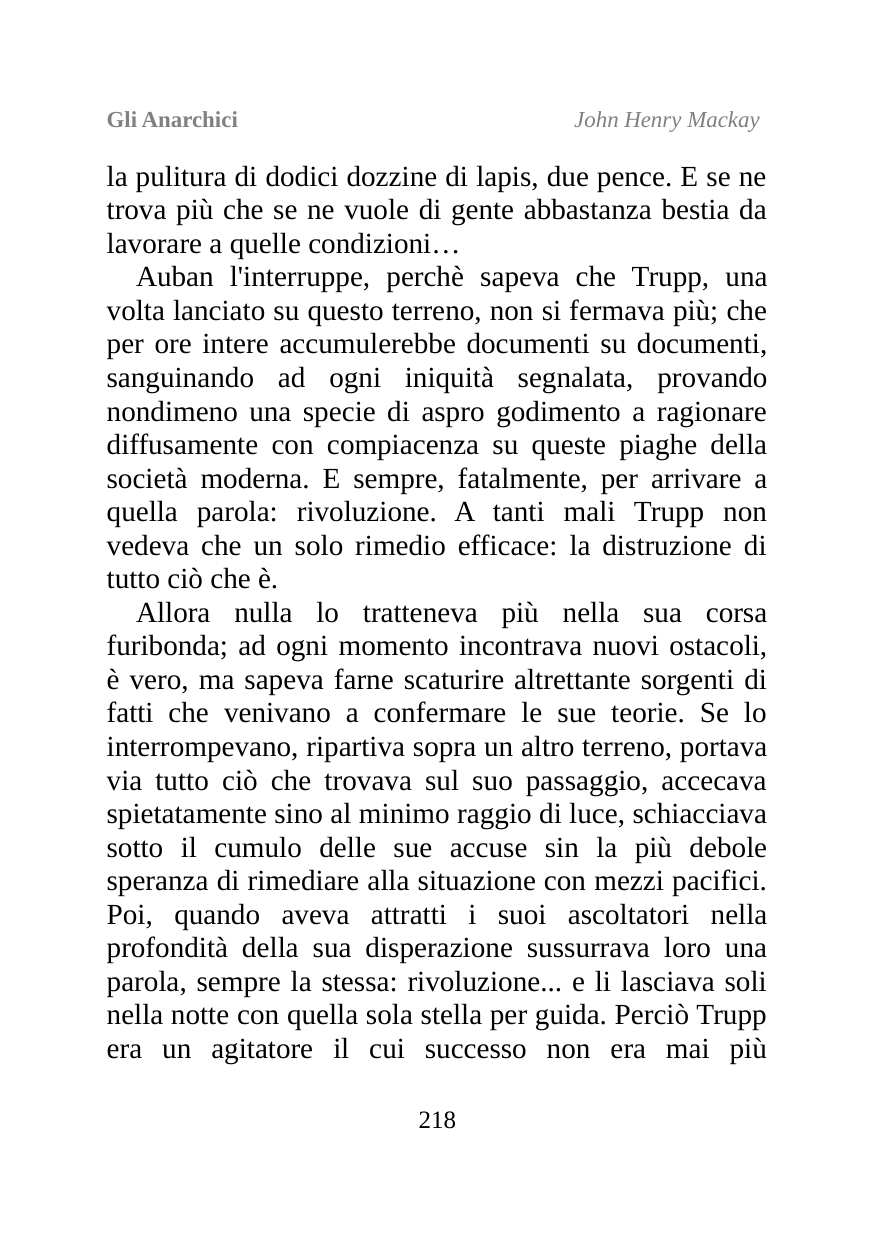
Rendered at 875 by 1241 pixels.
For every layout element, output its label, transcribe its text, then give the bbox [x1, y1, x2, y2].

text la pulitura di dodici dozzine di lapis, due pence. E se ne trova più che se ne vuole di gente abbastanza bestia da lavorare a quelle condizioni… [106, 159, 768, 259]
text Allora nulla lo tratteneva più nella sua corsa furibonda; ad ogni momento incontrava nuovi ostacoli, è vero, ma sapeva farne scaturire altrettante sorgenti di fatti che venivano a confermare le sue teorie. Se lo interrompevano, ripartiva sopra un altro terreno, portava via tutto ciò che trovava sul suo passaggio, accecava spietatamente sino al minimo raggio di luce, schiacciava sotto il cumulo delle sue accuse sin la più debole speranza di rimediare alla situazione con mezzi pacifici. Poi, quando aveva attratti i suoi ascoltatori nella profondità della sua disperazione sussurrava loro una parola, sempre la stessa: rivoluzione... e li lasciava soli nella notte con quella sola stella per guida. Perciò Trupp era un agitatore il cui successo non era mai più [106, 595, 768, 1064]
text Auban l'interruppe, perchè sapeva che Trupp, una volta lanciato su questo terreno, non si fermava più; che per ore intere accumulerebbe documenti su documenti, sanguinando ad ogni iniquità segnalata, provando nondimeno una specie di aspro godimento a ragionare diffusamente con compiacenza su queste piaghe della società moderna. E sempre, fatalmente, per arrivare a quella parola: rivoluzione. A tanti mali Trupp non vedeva che un solo rimedio efficace: la distruzione di tutto ciò che è. [106, 259, 768, 595]
